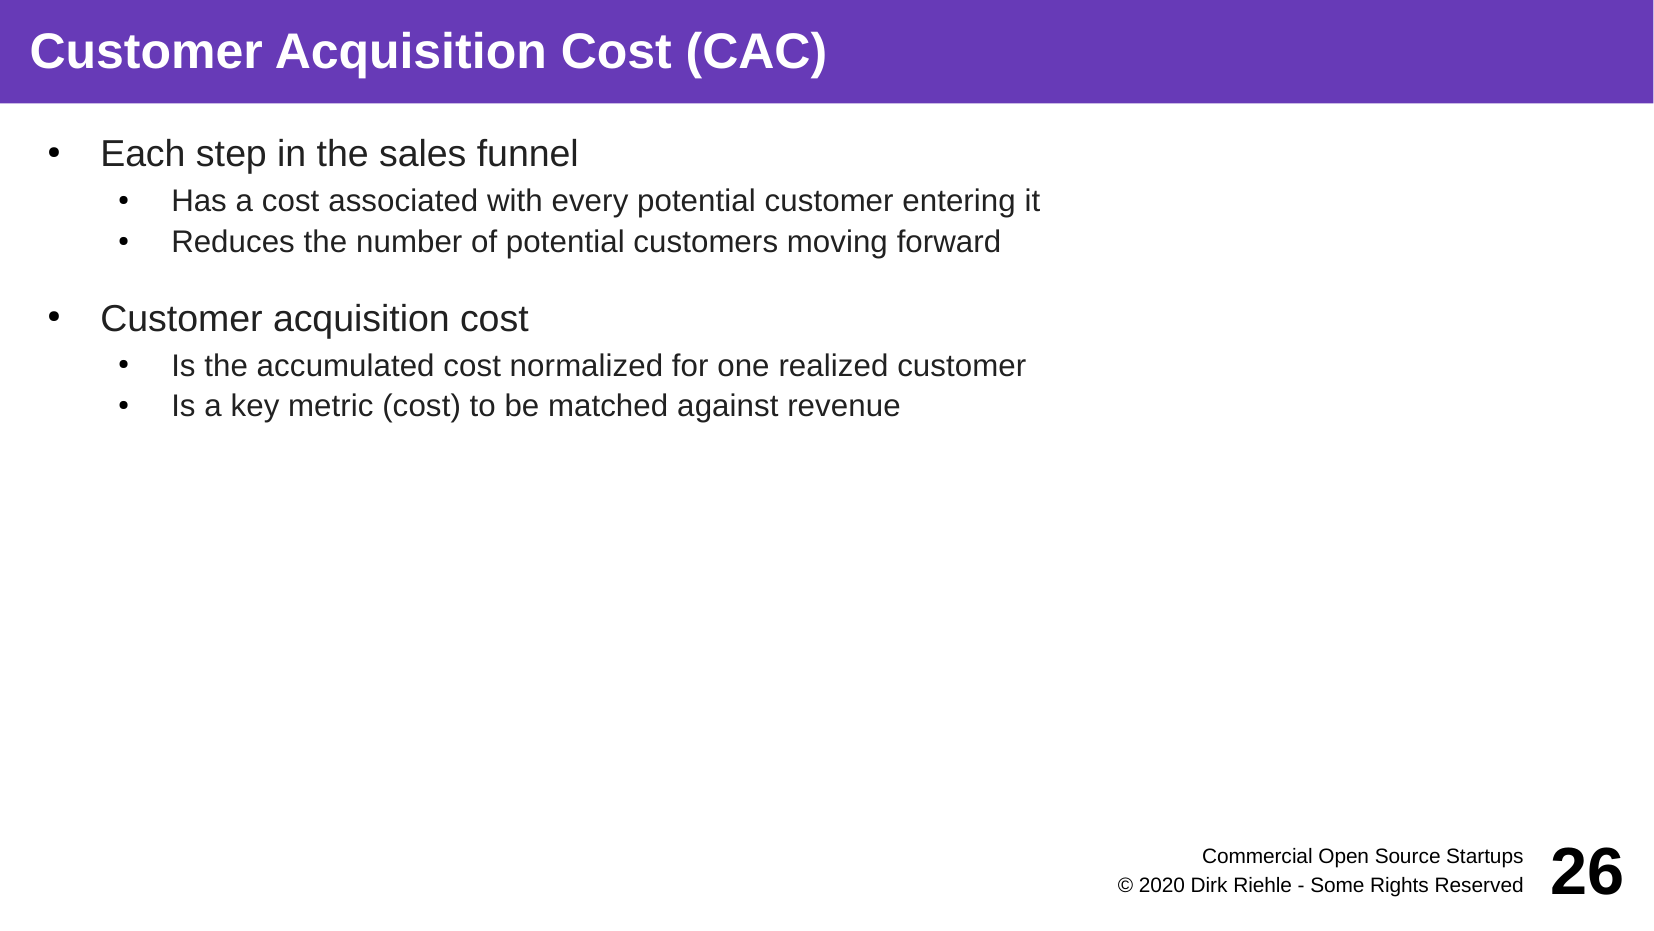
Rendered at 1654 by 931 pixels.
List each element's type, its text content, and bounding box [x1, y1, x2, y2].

list Each step in the sales funnel Has a cost associated with every potential customer entering it Reduces the number of potential customers moving forward Customer acquisition cost Is the accumulated cost normalized for one realized customer Is a key metric (cost) to be matched against revenue [29, 132, 1625, 813]
title Customer Acquisition Cost (CAC) [0, 0, 1654, 104]
